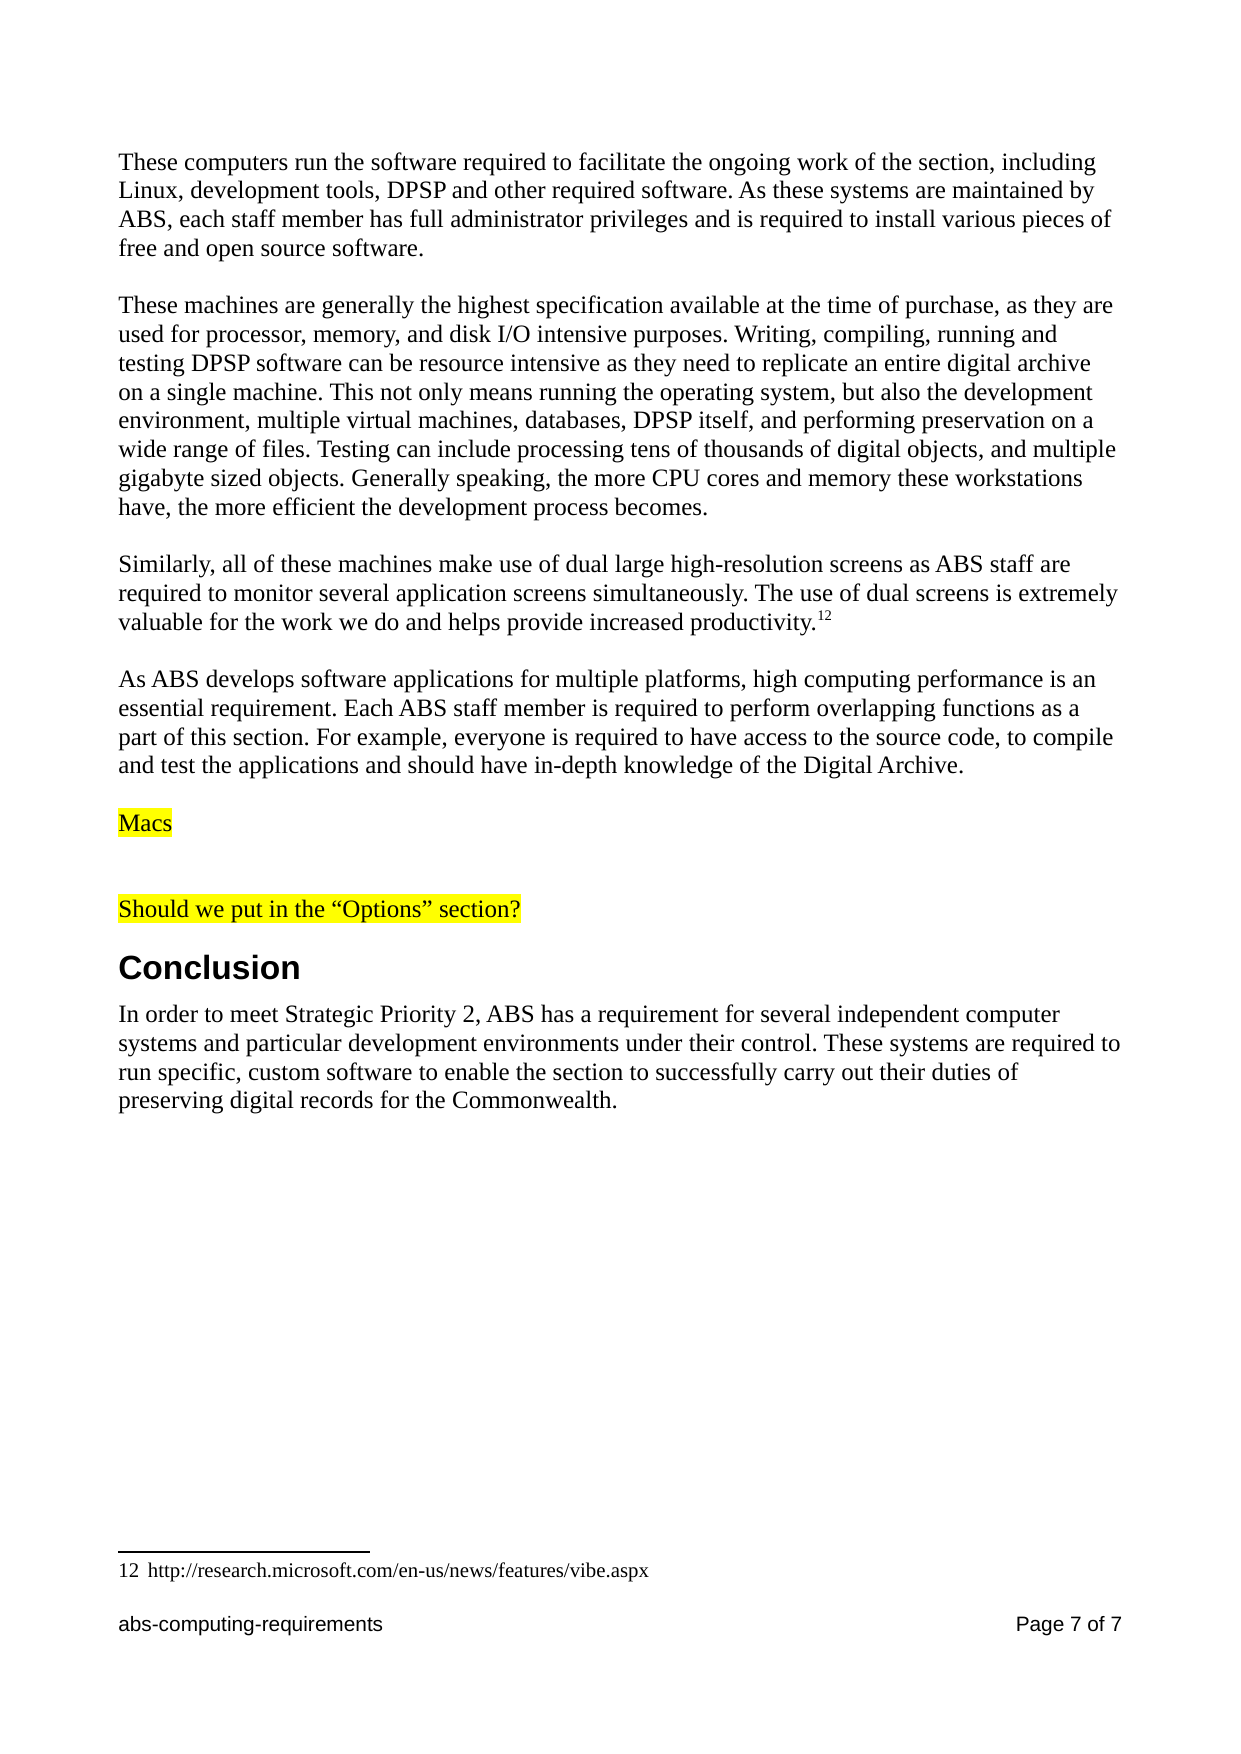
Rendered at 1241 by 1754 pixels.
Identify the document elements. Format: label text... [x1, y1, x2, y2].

text http://research.microsoft.com/en-us/news/features/vibe.aspx [118, 1558, 1122, 1582]
text These machines are generally the highest specification available at the time of purchase, as they are used for processor, memory, and disk I/O intensive purposes. Writing, compiling, running and testing DPSP software can be resource intensive as they need to replicate an entire digital archive on a single machine. This not only means running the operating system, but also the development environment, multiple virtual machines, databases, DPSP itself, and performing preservation on a wide range of files. Testing can include processing tens of thousands of digital objects, and multiple gigabyte sized objects. Generally speaking, the more CPU cores and memory these workstations have, the more efficient the development process becomes. [118, 291, 1122, 521]
text [118, 118, 1122, 147]
subtitle Conclusion [118, 948, 1122, 987]
text Should we put in the “Options” section? [118, 894, 1122, 923]
text In order to meet Strategic Priority 2, ABS has a requirement for several independent computer systems and particular development environments under their control. These systems are required to run specific, custom software to enable the section to successfully carry out their duties of preserving digital records for the Commonwealth. [118, 999, 1122, 1114]
text These computers run the software required to facilitate the ongoing work of the section, including Linux, development tools, DPSP and other required software. As these systems are maintained by ABS, each staff member has full administrator privileges and is required to install various pieces of free and open source software. [118, 147, 1122, 262]
text Macs [118, 808, 1122, 837]
text As ABS develops software applications for multiple platforms, high computing performance is an essential requirement. Each ABS staff member is required to perform overlapping functions as a part of this section. For example, everyone is required to have access to the source code, to compile and test the applications and should have in-depth knowledge of the Digital Archive. [118, 664, 1122, 779]
text Similarly, all of these machines make use of dual large high-resolution screens as ABS staff are required to monitor several application screens simultaneously. The use of dual screens is extremely valuable for the work we do and helps provide increased productivity. [118, 549, 1122, 636]
